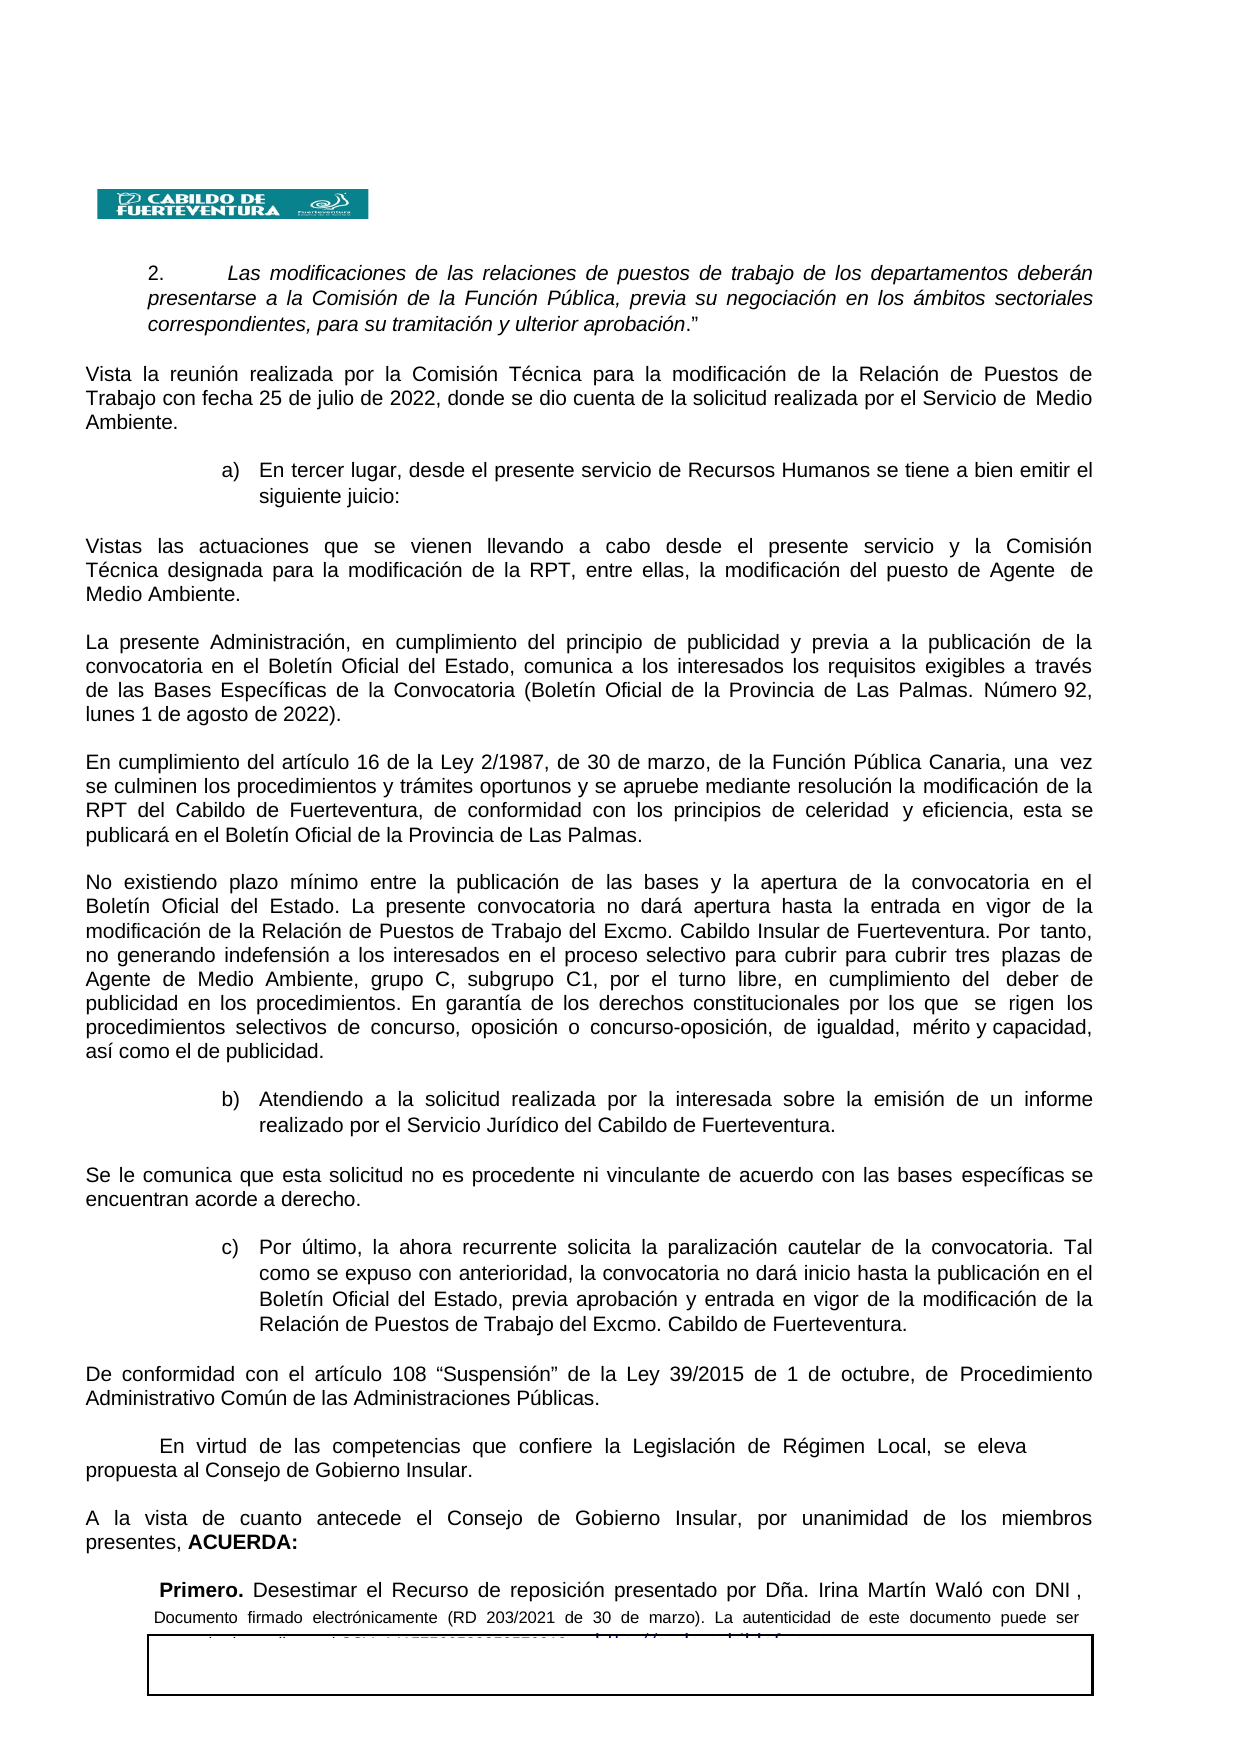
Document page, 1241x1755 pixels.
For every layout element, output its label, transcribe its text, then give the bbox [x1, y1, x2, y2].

text Vista la reunión realizada por la Comisión Técnica para la modificación de la Relación de Puestos de Trabajo con fecha 25 de julio de 2022, donde se dio cuenta de la solicitud realizada por el Servicio de Medio Ambiente. [85, 362, 1093, 434]
text La presente Administración, en cumplimiento del principio de publicidad y previa a la publicación de la convocatoria en el Boletín Oficial del Estado, comunica a los interesados los requisitos exigibles a través de las Bases Específicas de la Convocatoria (Boletín Oficial de la Provincia de Las Palmas. Número 92, lunes 1 de agosto de 2022). [85, 629, 1093, 726]
list Atendiendo a la solicitud realizada por la interesada sobre la emisión de un informe realizado por el Servicio Jurídico del Cabildo de Fuerteventura. [221, 1087, 1093, 1137]
list Por último, la ahora recurrente solicita la paralización cautelar de la convocatoria. Tal como se expuso con anterioridad, la convocatoria no dará inicio hasta la publicación en el Boletín Oficial del Estado, previa aprobación y entrada en vigor de la modificación de la Relación de Puestos de Trabajo del Excmo. Cabildo de Fuerteventura. [221, 1235, 1093, 1336]
text De conformidad con el artículo 108 “Suspensión” de la Ley 39/2015 de 1 de octubre, de Procedimiento Administrativo Común de las Administraciones Públicas. [85, 1362, 1093, 1410]
text Vistas las actuaciones que se vienen llevando a cabo desde el presente servicio y la Comisión Técnica designada para la modificación de la RPT, entre ellas, la modificación del puesto de Agente de Medio Ambiente. [85, 533, 1093, 606]
text En virtud de las competencias que confiere la Legislación de Régimen Local, se eleva propuesta al Consejo de Gobierno Insular. [85, 1434, 1093, 1482]
picture [97, 189, 369, 219]
list En tercer lugar, desde el presente servicio de Recursos Humanos se tiene a bien emitir el siguiente juicio: [221, 458, 1093, 508]
text Se le comunica que esta solicitud no es procedente ni vinculante de acuerdo con las bases específicas se encuentran acorde a derecho. [85, 1163, 1093, 1211]
text No existiendo plazo mínimo entre la publicación de las bases y la apertura de la convocatoria en el Boletín Oficial del Estado. La presente convocatoria no dará apertura hasta la entrada en vigor de la modificación de la Relación de Puestos de Trabajo del Excmo. Cabildo Insular de Fuerteventura. Por tanto, no generando indefensión a los interesados en el proceso selectivo para cubrir para cubrir tres plazas de Agente de Medio Ambiente, grupo C, subgrupo C1, por el turno libre, en cumplimiento del deber de publicidad en los procedimientos. En garantía de los derechos constitucionales por los que se rigen los procedimientos selectivos de concurso, oposición o concurso-oposición, de igualdad, mérito y capacidad, así como el de publicidad. [85, 870, 1093, 1063]
text Primero. Desestimar el Recurso de reposición presentado por Dña. Irina Martín Waló con DNI , [85, 1578, 1093, 1602]
text A la vista de cuanto antecede el Consejo de Gobierno Insular, por unanimidad de los miembros presentes, ACUERDA: [85, 1506, 1093, 1554]
text 2. Las modificaciones de las relaciones de puestos de trabajo de los departamentos deberán presentarse a la Comisión de la Función Pública, previa su negociación en los ámbitos sectoriales correspondientes, para su tramitación y ulterior aprobación.” [148, 260, 1093, 336]
text En cumplimiento del artículo 16 de la Ley 2/1987, de 30 de marzo, de la Función Pública Canaria, una vez se culminen los procedimientos y trámites oportunos y se apruebe mediante resolución la modificación de la RPT del Cabildo de Fuerteventura, de conformidad con los principios de celeridad y eficiencia, esta se publicará en el Boletín Oficial de la Provincia de Las Palmas. [85, 750, 1093, 846]
